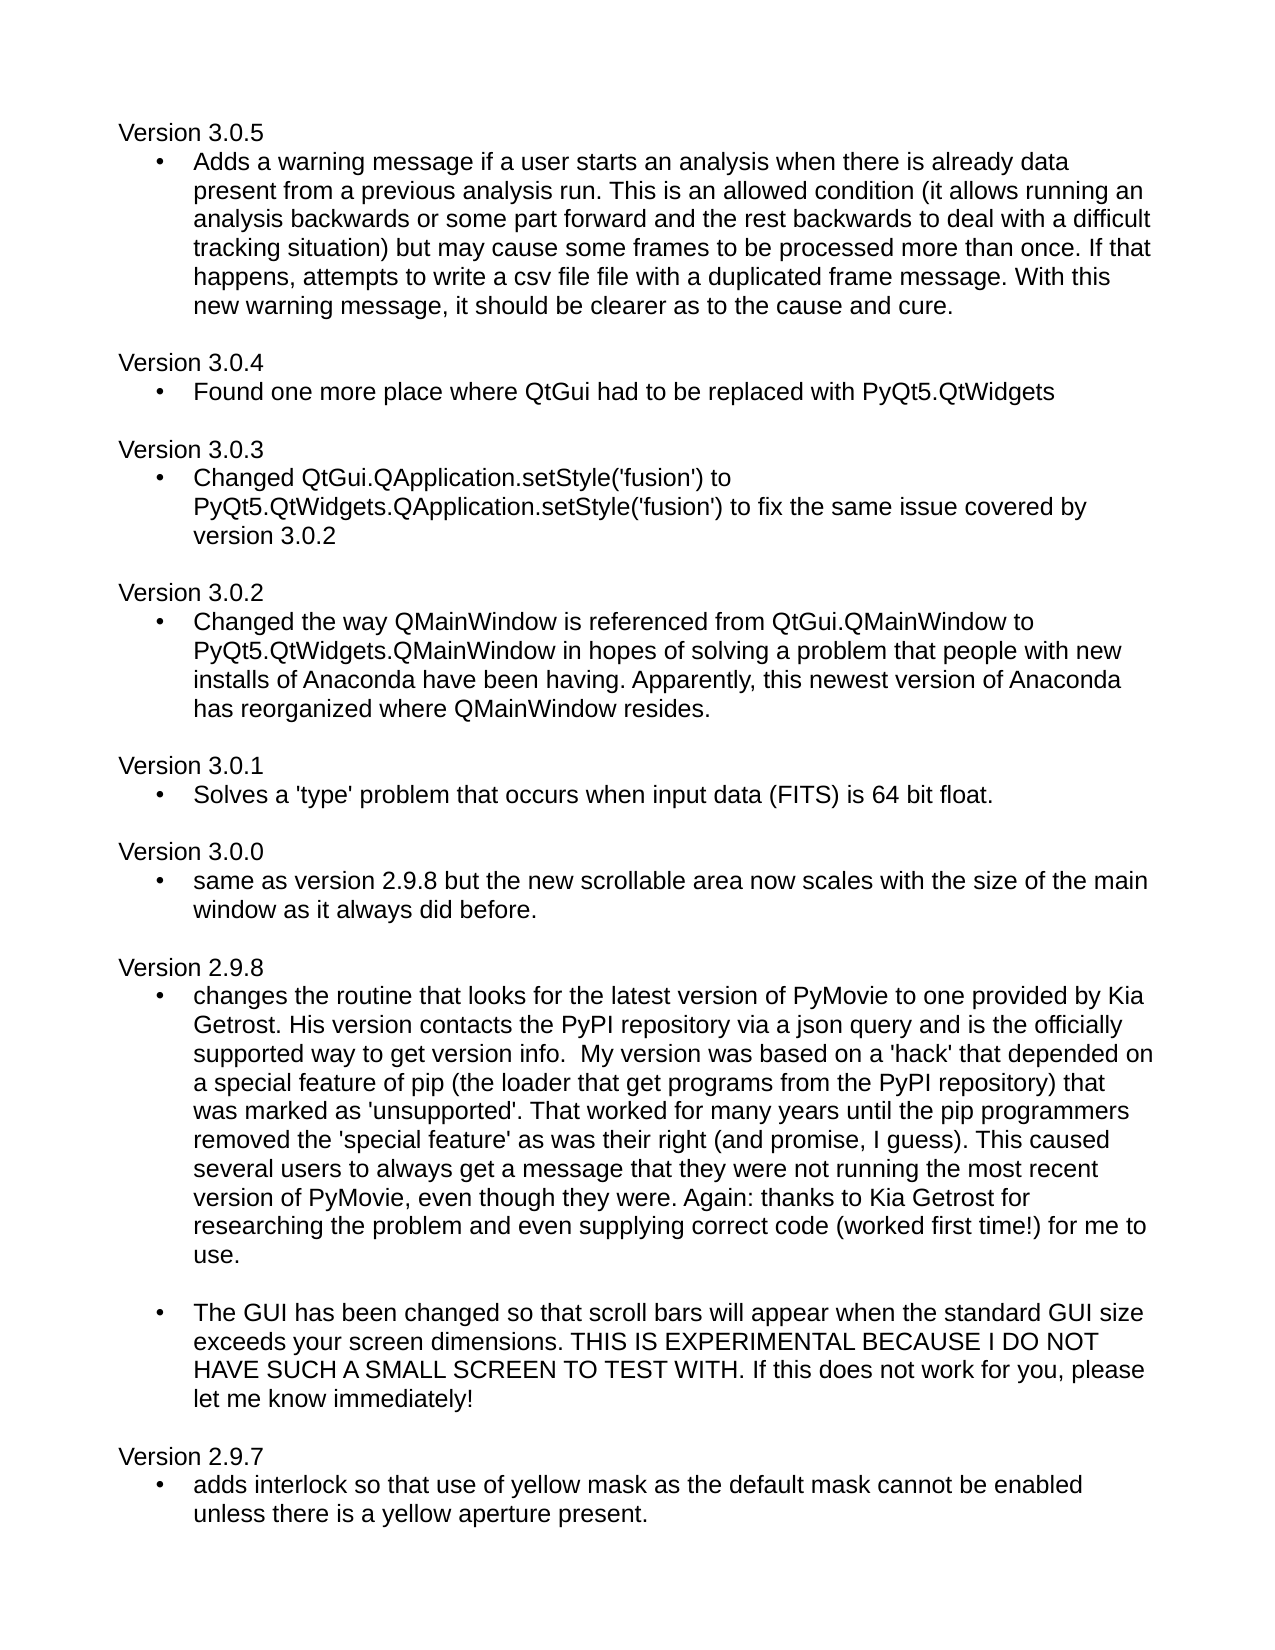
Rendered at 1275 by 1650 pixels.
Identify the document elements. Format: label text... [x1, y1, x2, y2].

list Changed the way QMainWindow is referenced from QtGui.QMainWindow to PyQt5.QtWidgets.QMainWindow in hopes of solving a problem that people with new installs of Anaconda have been having. Apparently, this newest version of Anaconda has reorganized where QMainWindow resides. [156, 607, 1157, 751]
list Changed QtGui.QApplication.setStyle('fusion') to PyQt5.QtWidgets.QApplication.setStyle('fusion') to fix the same issue covered by version 3.0.2 [156, 463, 1157, 578]
text Version 2.9.7 [118, 1441, 1157, 1470]
list The GUI has been changed so that scroll bars will appear when the standard GUI size exceeds your screen dimensions. THIS IS EXPERIMENTAL BECAUSE I DO NOT HAVE SUCH A SMALL SCREEN TO TEST WITH. If this does not work for you, please let me know immediately! [156, 1298, 1157, 1413]
text Version 3.0.5 [118, 118, 1157, 147]
text Version 3.0.3 [118, 434, 1157, 463]
text Version 3.0.4 [118, 348, 1157, 377]
list Found one more place where QtGui had to be replaced with PyQt5.QtWidgets [156, 377, 1157, 434]
text Version 3.0.1 [118, 751, 1157, 780]
text Version 3.0.2 [118, 578, 1157, 607]
list changes the routine that looks for the latest version of PyMovie to one provided by Kia Getrost. His version contacts the PyPI repository via a json query and is the officially supported way to get version info. My version was based on a 'hack' that depended on a special feature of pip (the loader that get programs from the PyPI repository) that was marked as 'unsupported'. That worked for many years until the pip programmers removed the 'special feature' as was their right (and promise, I guess). This caused several users to always get a message that they were not running the most recent version of PyMovie, even though they were. Again: thanks to Kia Getrost for researching the problem and even supplying correct code (worked first time!) for me to use. [156, 981, 1157, 1298]
text Version 2.9.8 [118, 952, 1157, 981]
list Solves a 'type' problem that occurs when input data (FITS) is 64 bit float. [156, 780, 1157, 809]
list same as version 2.9.8 but the new scrollable area now scales with the size of the main window as it always did before. [156, 866, 1157, 952]
list adds interlock so that use of yellow mask as the default mask cannot be enabled unless there is a yellow aperture present. [156, 1470, 1157, 1528]
text Version 3.0.0 [118, 837, 1157, 866]
list Adds a warning message if a user starts an analysis when there is already data present from a previous analysis run. This is an allowed condition (it allows running an analysis backwards or some part forward and the rest backwards to deal with a difficult tracking situation) but may cause some frames to be processed more than once. If that happens, attempts to write a csv file file with a duplicated frame message. With this new warning message, it should be clearer as to the cause and cure. [156, 147, 1157, 348]
